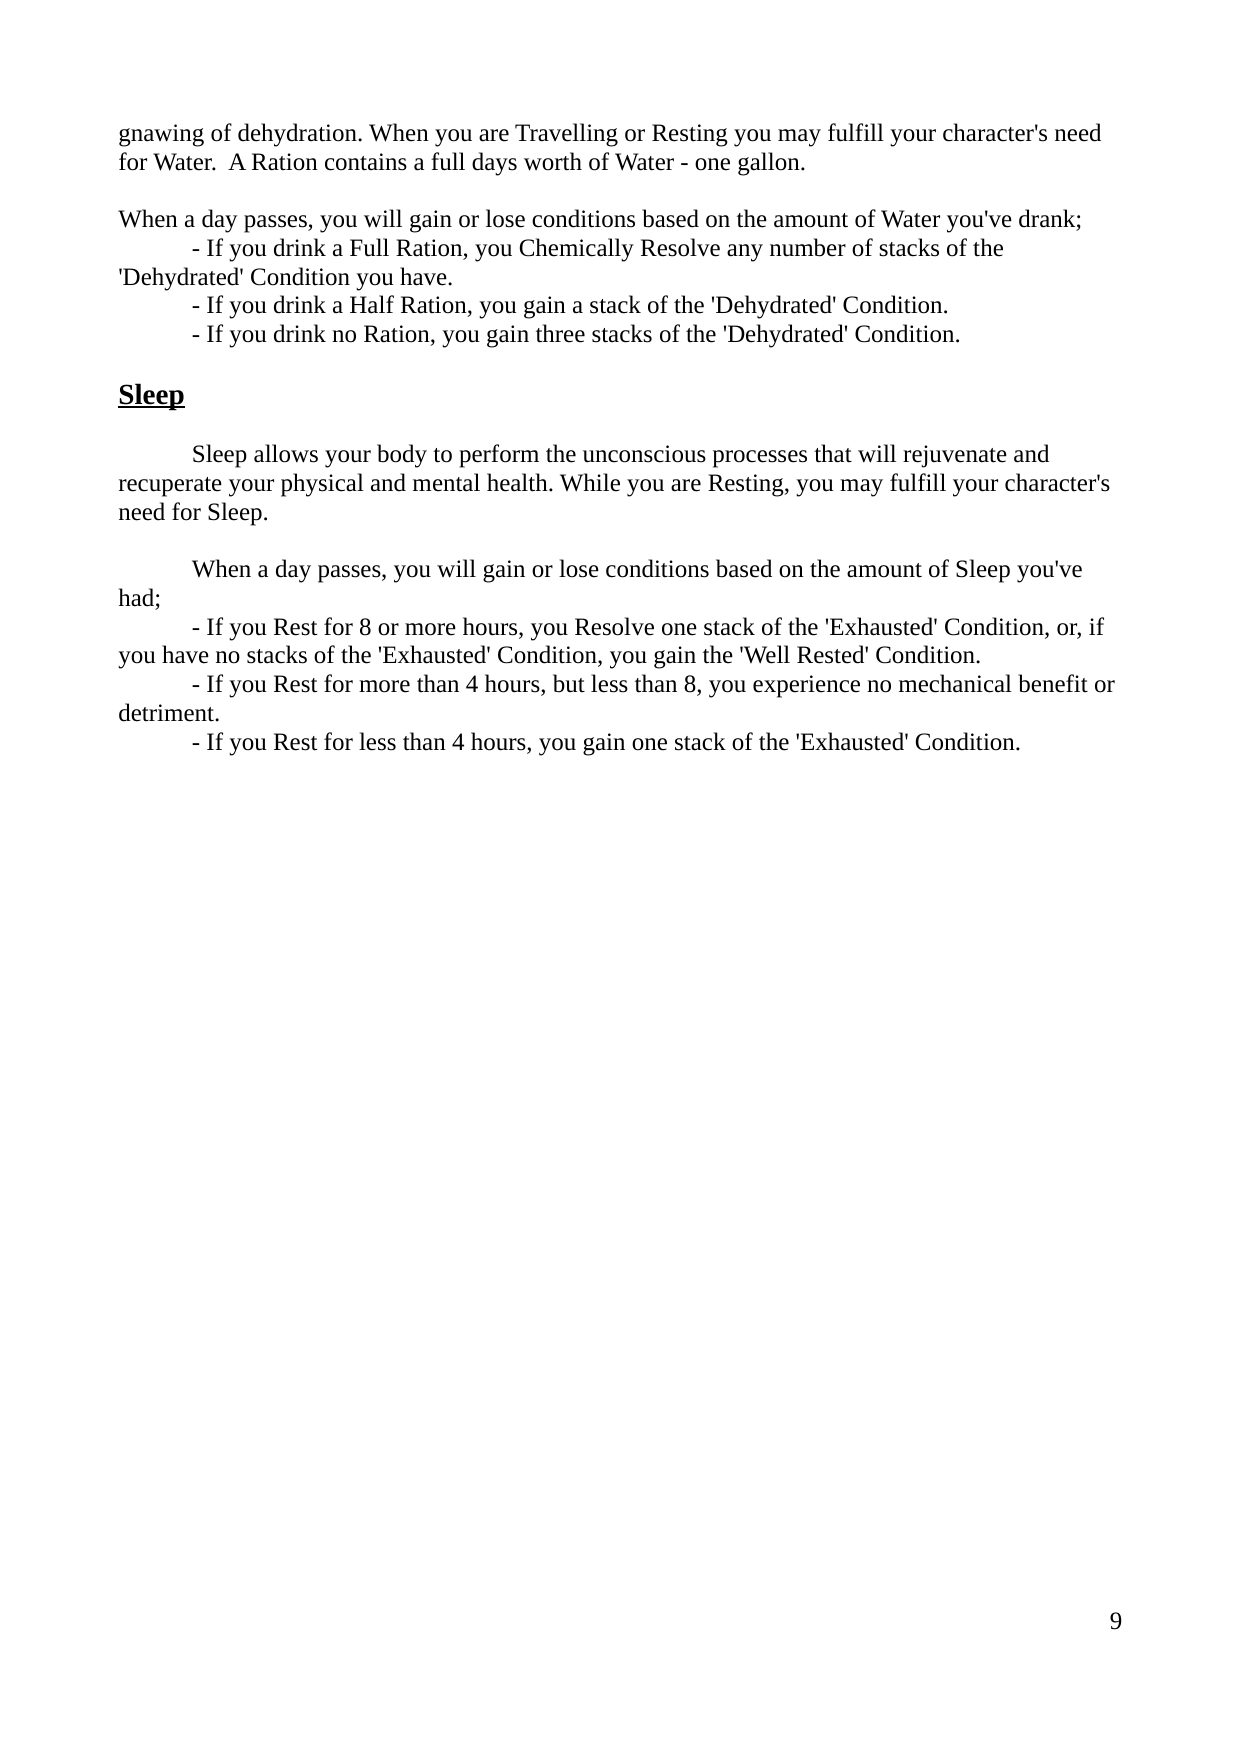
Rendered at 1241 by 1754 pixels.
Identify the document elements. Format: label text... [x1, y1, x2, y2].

text - If you drink no Ration, you gain three stacks of the 'Dehydrated' Condition. [118, 319, 1122, 348]
text Sleep [118, 377, 1122, 410]
text - If you drink a Half Ration, you gain a stack of the 'Dehydrated' Condition. [118, 291, 1122, 319]
text Sleep allows your body to perform the unconscious processes that will rejuvenate and recuperate your physical and mental health. While you are Resting, you may fulfill your character's need for Sleep. When a day passes, you will gain or lose conditions based on the amount of Sleep you've had; [118, 439, 1122, 612]
text gnawing of dehydration. When you are Travelling or Resting you may fulfill your character's need for Water. A Ration contains a full days worth of Water - one gallon. When a day passes, you will gain or lose conditions based on the amount of Water you've drank; [118, 118, 1122, 233]
text - If you drink a Full Ration, you Chemically Resolve any number of stacks of the 'Dehydrated' Condition you have. [118, 233, 1122, 291]
text - If you Rest for 8 or more hours, you Resolve one stack of the 'Exhausted' Condition, or, if you have no stacks of the 'Exhausted' Condition, you gain the 'Well Rested' Condition. - If you Rest for more than 4 hours, but less than 8, you experience no mechanical benefit or detriment. - If you Rest for less than 4 hours, you gain one stack of the 'Exhausted' Condition. [118, 612, 1122, 755]
